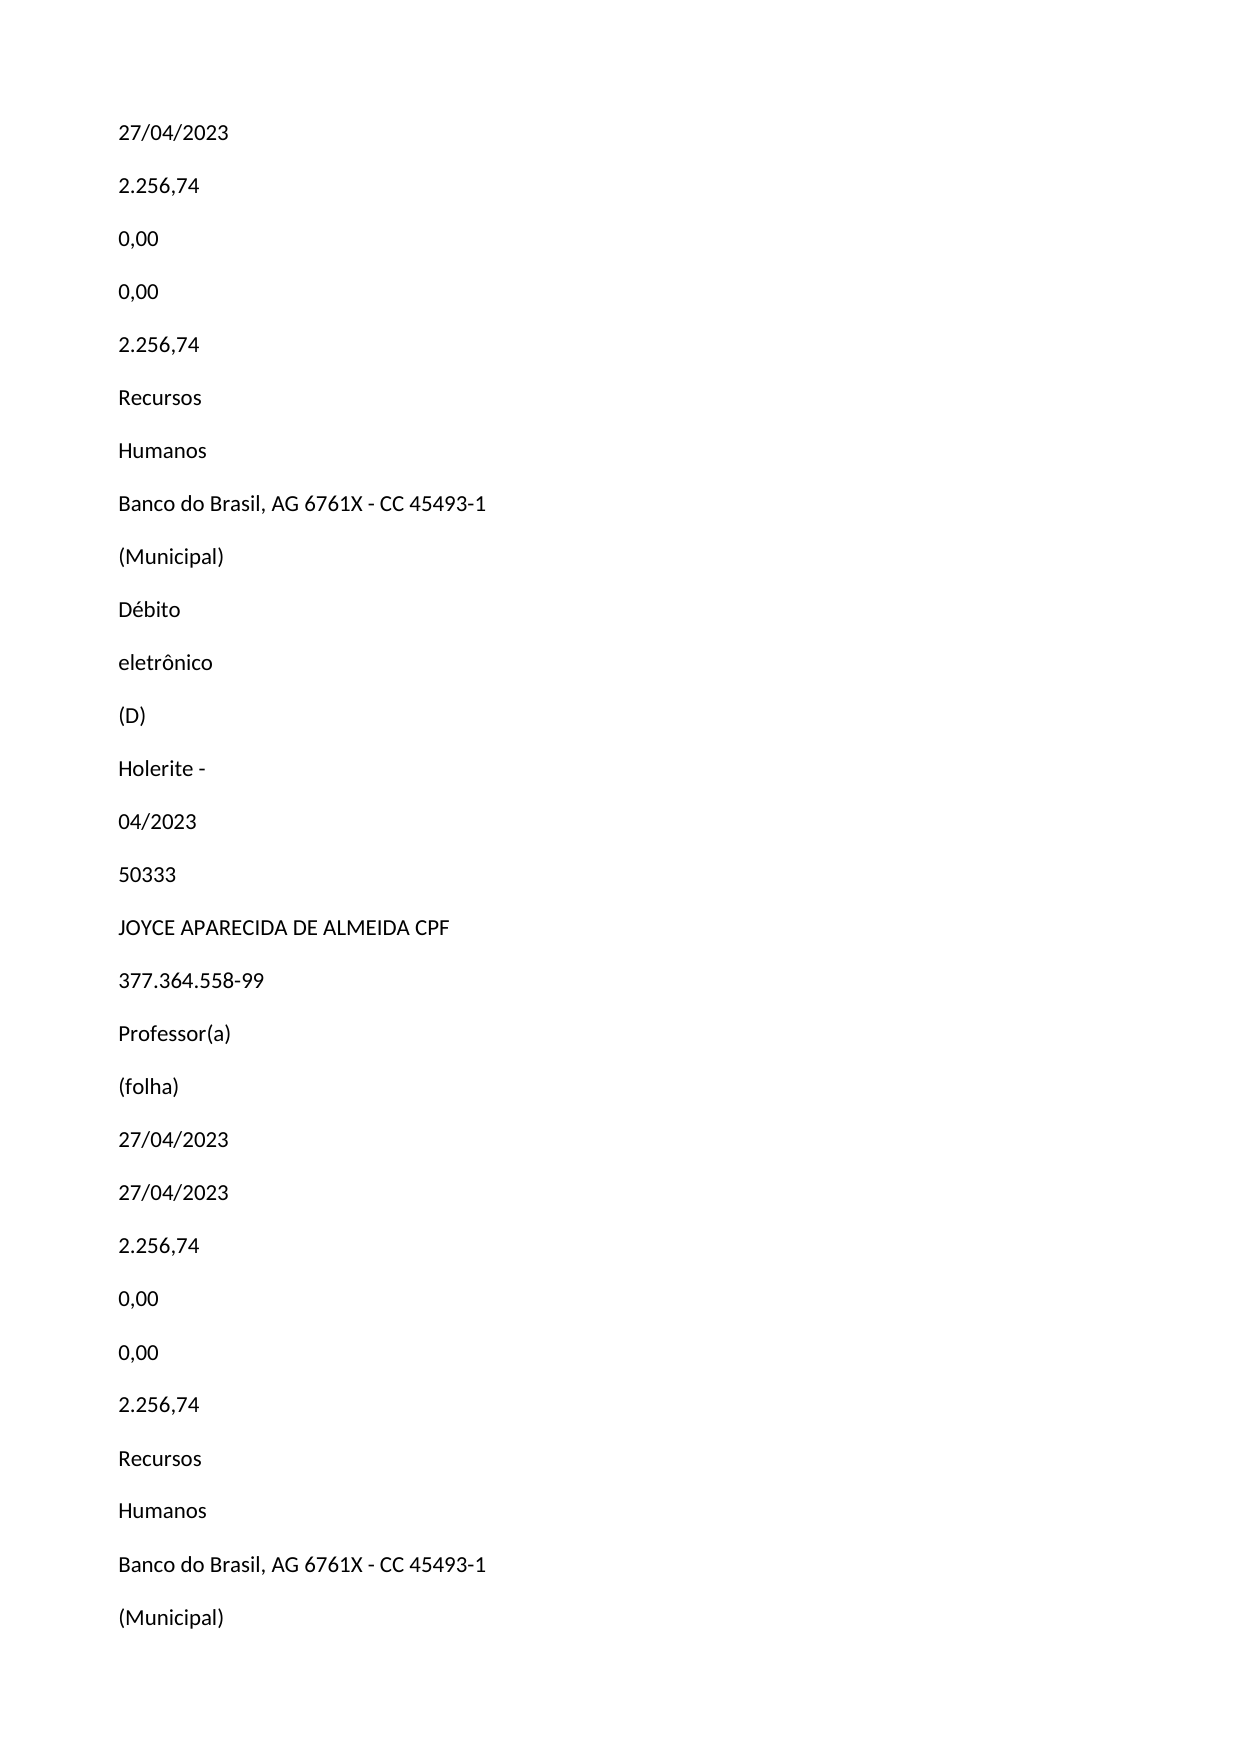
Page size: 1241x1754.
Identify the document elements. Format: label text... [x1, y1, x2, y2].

text 0,00 [118, 1284, 1122, 1313]
text 04/2023 [118, 807, 1122, 835]
text 2.256,74 [118, 1232, 1122, 1259]
text 27/04/2023 [118, 1126, 1122, 1153]
text 50333 [118, 860, 1122, 888]
text 377.364.558-99 [118, 966, 1122, 994]
text (Municipal) [118, 542, 1122, 570]
text 2.256,74 [118, 1391, 1122, 1419]
text 27/04/2023 [118, 118, 1122, 146]
text JOYCE APARECIDA DE ALMEIDA CPF [118, 913, 1122, 941]
text (D) [118, 701, 1122, 729]
text Humanos [118, 436, 1122, 464]
text 0,00 [118, 224, 1122, 252]
text (folha) [118, 1072, 1122, 1101]
text 0,00 [118, 1338, 1122, 1366]
text Professor(a) [118, 1019, 1122, 1047]
text Recursos [118, 1444, 1122, 1472]
text Recursos [118, 383, 1122, 411]
text 27/04/2023 [118, 1178, 1122, 1207]
text 2.256,74 [118, 330, 1122, 358]
text Humanos [118, 1497, 1122, 1525]
text eletrônico [118, 648, 1122, 676]
text (Municipal) [118, 1603, 1122, 1631]
text 2.256,74 [118, 171, 1122, 199]
text Banco do Brasil, AG 6761X - CC 45493-1 [118, 1550, 1122, 1578]
text Banco do Brasil, AG 6761X - CC 45493-1 [118, 489, 1122, 517]
text Holerite - [118, 754, 1122, 782]
text 0,00 [118, 277, 1122, 305]
text Débito [118, 595, 1122, 623]
